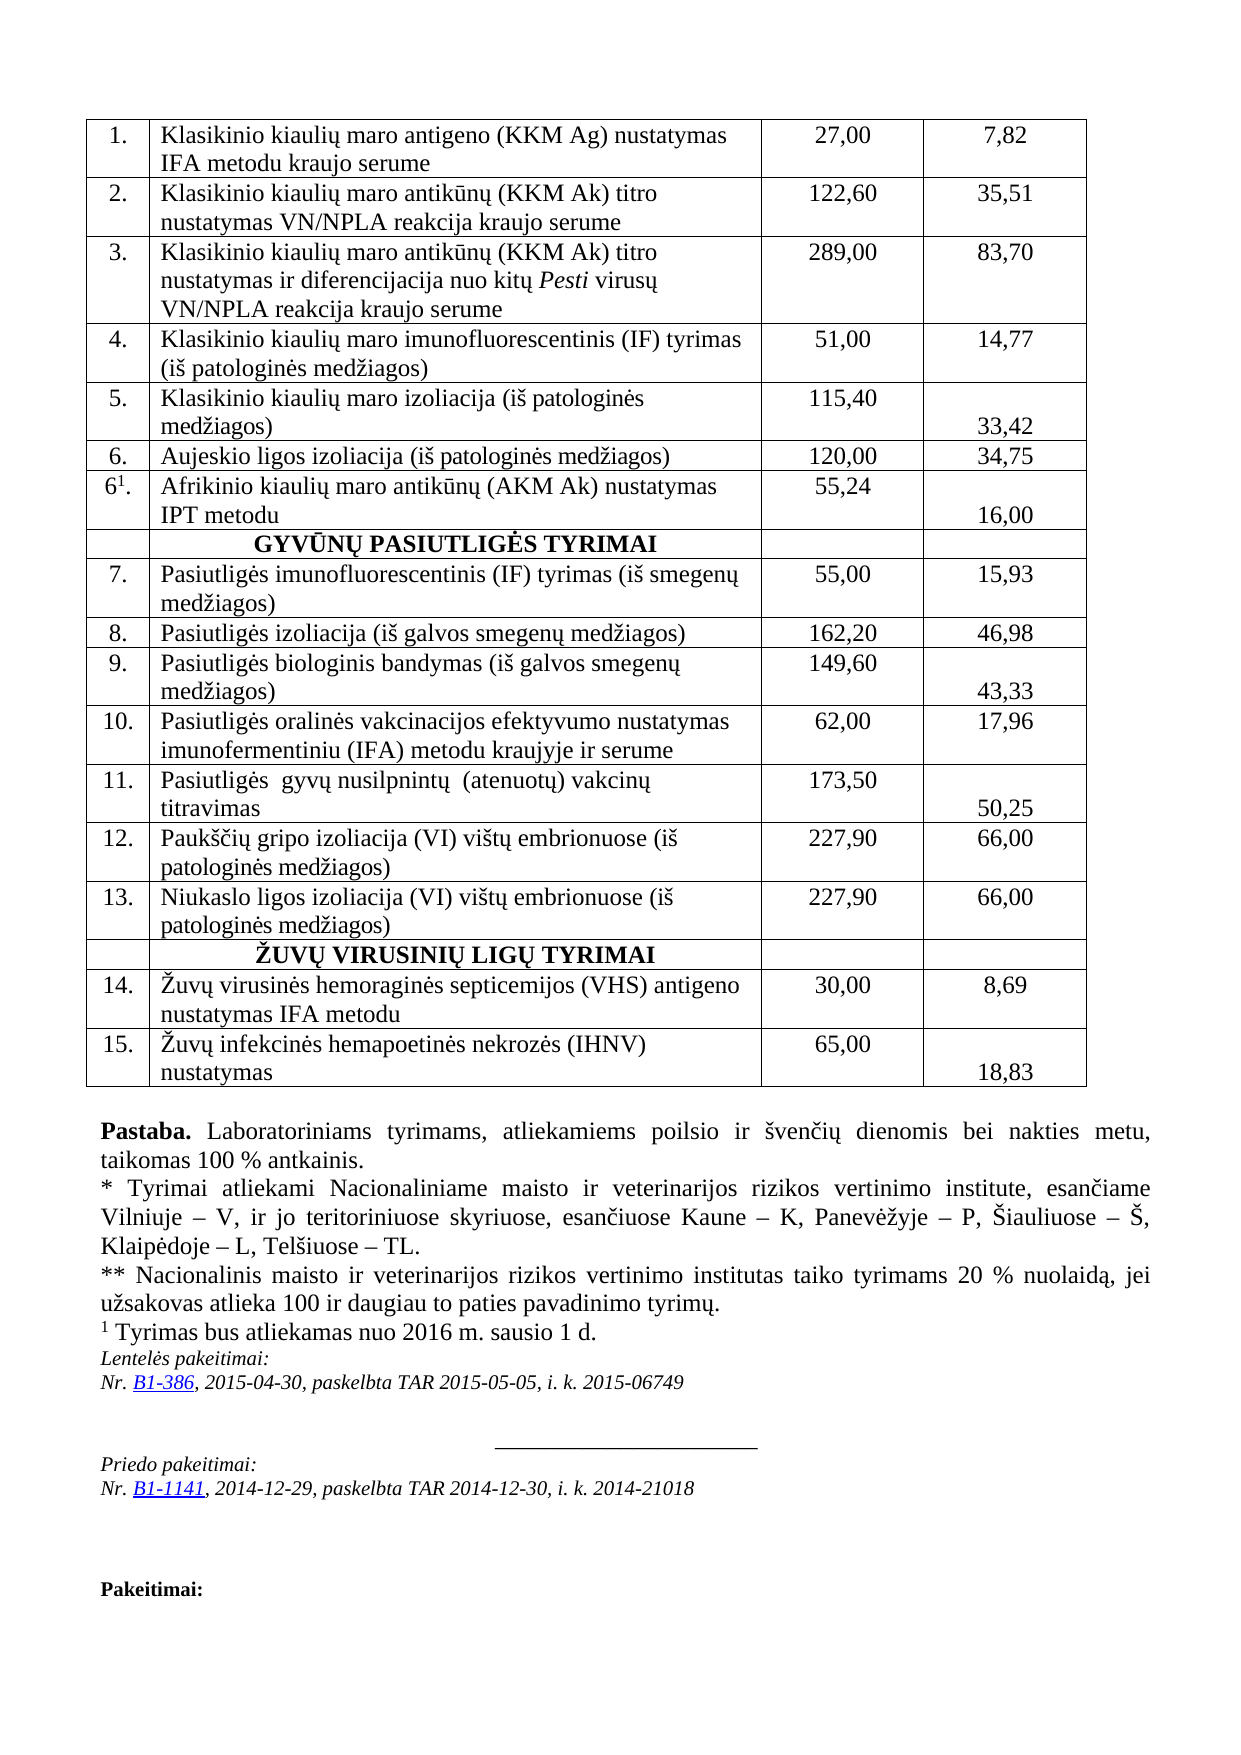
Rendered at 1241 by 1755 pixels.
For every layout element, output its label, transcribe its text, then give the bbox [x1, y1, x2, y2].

table_cell 51,00 [762, 324, 923, 382]
table_cell 149,60 [762, 648, 923, 705]
table_cell Afrikinio kiaulių maro antikūnų (AKM Ak) nustatymas IPT metodu [150, 471, 761, 528]
table_cell 1. [87, 120, 149, 177]
table_cell [87, 940, 149, 969]
table_cell 50,25 [924, 765, 1086, 822]
table_cell [924, 940, 1086, 969]
table_cell 2. [87, 178, 149, 236]
table_cell 17,96 [924, 706, 1086, 764]
table_cell 61. [87, 471, 149, 528]
table_cell 7,82 [924, 120, 1086, 177]
table_cell [762, 530, 923, 558]
table_cell Klasikinio kiaulių maro antikūnų (KKM Ak) titro nustatymas VN/NPLA reakcija kraujo serume [150, 178, 761, 236]
table_cell 33,42 [924, 383, 1086, 440]
table_cell 35,51 [924, 178, 1086, 236]
table_cell 15,93 [924, 559, 1086, 617]
table_cell 66,00 [924, 882, 1086, 939]
table_cell [87, 530, 149, 558]
table_cell Pasiutligės oralinės vakcinacijos efektyvumo nustatymas imunofermentiniu (IFA) metodu kraujyje ir serume [150, 706, 761, 764]
table_cell 8,69 [924, 970, 1086, 1028]
table_cell 115,40 [762, 383, 923, 440]
table_cell 66,00 [924, 823, 1086, 881]
table_cell 27,00 [762, 120, 923, 177]
table_cell 43,33 [924, 648, 1086, 705]
table_cell 4. [87, 324, 149, 382]
table_cell 120,00 [762, 441, 923, 470]
text 1 Tyrimas bus atliekamas nuo 2016 m. sausio 1 d. [100, 1317, 1152, 1346]
text Pastaba. Laboratoriniams tyrimams, atliekamiems poilsio ir švenčių dienomis bei nakties metu, taikomas 100 % antkainis. [100, 1116, 1152, 1173]
table_cell Pasiutligės biologinis bandymas (iš galvos smegenų medžiagos) [150, 648, 761, 705]
table_cell 18,83 [924, 1029, 1086, 1086]
table_cell 14. [87, 970, 149, 1028]
table_cell ŽUVŲ VIRUSINIŲ LIGŲ TYRIMAI [150, 940, 761, 969]
table_cell Pasiutligės imunofluorescentinis (IF) tyrimas (iš smegenų medžiagos) [150, 559, 761, 617]
table_cell 227,90 [762, 823, 923, 881]
table_cell 6. [87, 441, 149, 470]
text * Tyrimai atliekami Nacionaliniame maisto ir veterinarijos rizikos vertinimo institute, esančiame Vilniuje – V, ir jo teritoriniuose skyriuose, esančiuose Kaune – K, Panevėžyje – P, Šiauliuose – Š, Klaipėdoje – L, Telšiuose – TL. [100, 1173, 1152, 1260]
table_cell 8. [87, 618, 149, 647]
table_cell 34,75 [924, 441, 1086, 470]
table_cell 16,00 [924, 471, 1086, 528]
table_cell 46,98 [924, 618, 1086, 647]
table_cell Pasiutligės izoliacija (iš galvos smegenų medžiagos) [150, 618, 761, 647]
table_cell GYVŪNŲ PASIUTLIGĖS TYRIMAI [150, 530, 761, 558]
table_cell 12. [87, 823, 149, 881]
text _____________________ [100, 1423, 1152, 1452]
table_cell 9. [87, 648, 149, 705]
text ** Nacionalinis maisto ir veterinarijos rizikos vertinimo institutas taiko tyrimams 20 % nuolaidą, jei užsakovas atlieka 100 ir daugiau to paties pavadinimo tyrimų. [100, 1260, 1152, 1317]
table_cell 62,00 [762, 706, 923, 764]
table_cell 55,24 [762, 471, 923, 528]
table_cell 14,77 [924, 324, 1086, 382]
text Priedo pakeitimai: [100, 1452, 1152, 1476]
table_cell 11. [87, 765, 149, 822]
table_cell 55,00 [762, 559, 923, 617]
table_cell 83,70 [924, 237, 1086, 323]
table_cell Žuvų virusinės hemoraginės septicemijos (VHS) antigeno nustatymas IFA metodu [150, 970, 761, 1028]
table_cell Pasiutligės gyvų nusilpnintų (atenuotų) vakcinų titravimas [150, 765, 761, 822]
table_cell 173,50 [762, 765, 923, 822]
table_cell Žuvų infekcinės hemapoetinės nekrozės (IHNV) nustatymas [150, 1029, 761, 1086]
table_cell 3. [87, 237, 149, 323]
table_cell 7. [87, 559, 149, 617]
text Lentelės pakeitimai: [100, 1346, 1152, 1370]
table_cell 13. [87, 882, 149, 939]
table_cell Niukaslo ligos izoliacija (VI) vištų embrionuose (iš patologinės medžiagos) [150, 882, 761, 939]
table_cell 65,00 [762, 1029, 923, 1086]
table_cell Klasikinio kiaulių maro imunofluorescentinis (IF) tyrimas (iš patologinės medžiagos) [150, 324, 761, 382]
text Nr. B1-386, 2015-04-30, paskelbta TAR 2015-05-05, i. k. 2015-06749 [100, 1370, 1152, 1394]
table_cell 227,90 [762, 882, 923, 939]
table_cell [762, 940, 923, 969]
table_cell Aujeskio ligos izoliacija (iš patologinės medžiagos) [150, 441, 761, 470]
table_cell Klasikinio kiaulių maro antikūnų (KKM Ak) titro nustatymas ir diferencijacija nuo kitų Pesti virusų VN/NPLA reakcija kraujo serume [150, 237, 761, 323]
table_cell 122,60 [762, 178, 923, 236]
table_cell 15. [87, 1029, 149, 1086]
table_cell [924, 530, 1086, 558]
table_cell 30,00 [762, 970, 923, 1028]
table_cell 10. [87, 706, 149, 764]
table_cell 289,00 [762, 237, 923, 323]
text Pakeitimai: [100, 1577, 1152, 1601]
table_cell 5. [87, 383, 149, 440]
text Nr. B1-1141, 2014-12-29, paskelbta TAR 2014-12-30, i. k. 2014-21018 [100, 1476, 1152, 1500]
table_cell Klasikinio kiaulių maro antigeno (KKM Ag) nustatymas IFA metodu kraujo serume [150, 120, 761, 177]
table_cell 162,20 [762, 618, 923, 647]
table_cell Paukščių gripo izoliacija (VI) vištų embrionuose (iš patologinės medžiagos) [150, 823, 761, 881]
table_cell Klasikinio kiaulių maro izoliacija (iš patologinės medžiagos) [150, 383, 761, 440]
